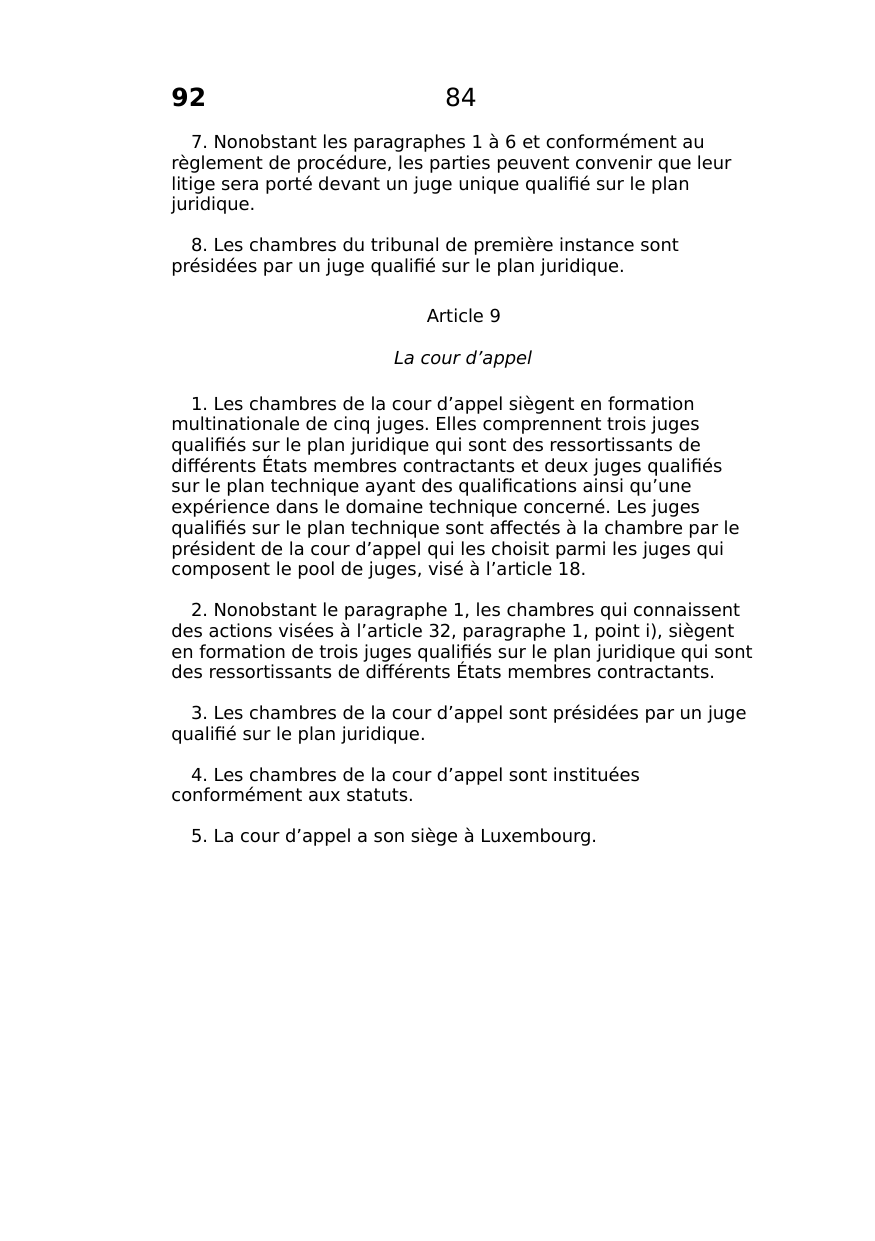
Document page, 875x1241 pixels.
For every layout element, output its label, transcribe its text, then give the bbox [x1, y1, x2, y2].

text 3. Les chambres de la cour d’appel sont présidées par un juge qualifié sur le plan juridique. [171, 703, 756, 744]
text 7. Nonobstant les paragraphes 1 à 6 et conformément au règlement de procédure, les parties peuvent convenir que leur litige sera porté devant un juge unique qualifié sur le plan juridique. [171, 132, 756, 215]
text 8. Les chambres du tribunal de première instance sont présidées par un juge qualifié sur le plan juridique. [171, 235, 756, 276]
text 1. Les chambres de la cour d’appel siègent en formation multinationale de cinq juges. Elles comprennent trois juges qualifiés sur le plan juridique qui sont des ressortissants de différents États membres contractants et deux juges qualifiés sur le plan technique ayant des qualifications ainsi qu’une expérience dans le domaine technique concerné. Les juges qualifiés sur le plan technique sont affectés à la chambre par le président de la cour d’appel qui les choisit parmi les juges qui composent le pool de juges, visé à l’article 18. [171, 393, 756, 580]
text 2. Nonobstant le paragraphe 1, les chambres qui connaissent des actions visées à l’article 32, paragraphe 1, point i), siègent en formation de trois juges qualifiés sur le plan juridique qui sont des ressortissants de différents États membres contractants. [171, 600, 756, 683]
subtitle Article 9 La cour d’appel [171, 306, 756, 368]
text 4. Les chambres de la cour d’appel sont instituées conformément aux statuts. [171, 764, 756, 806]
text 5. La cour d’appel a son siège à Luxembourg. [171, 826, 756, 847]
